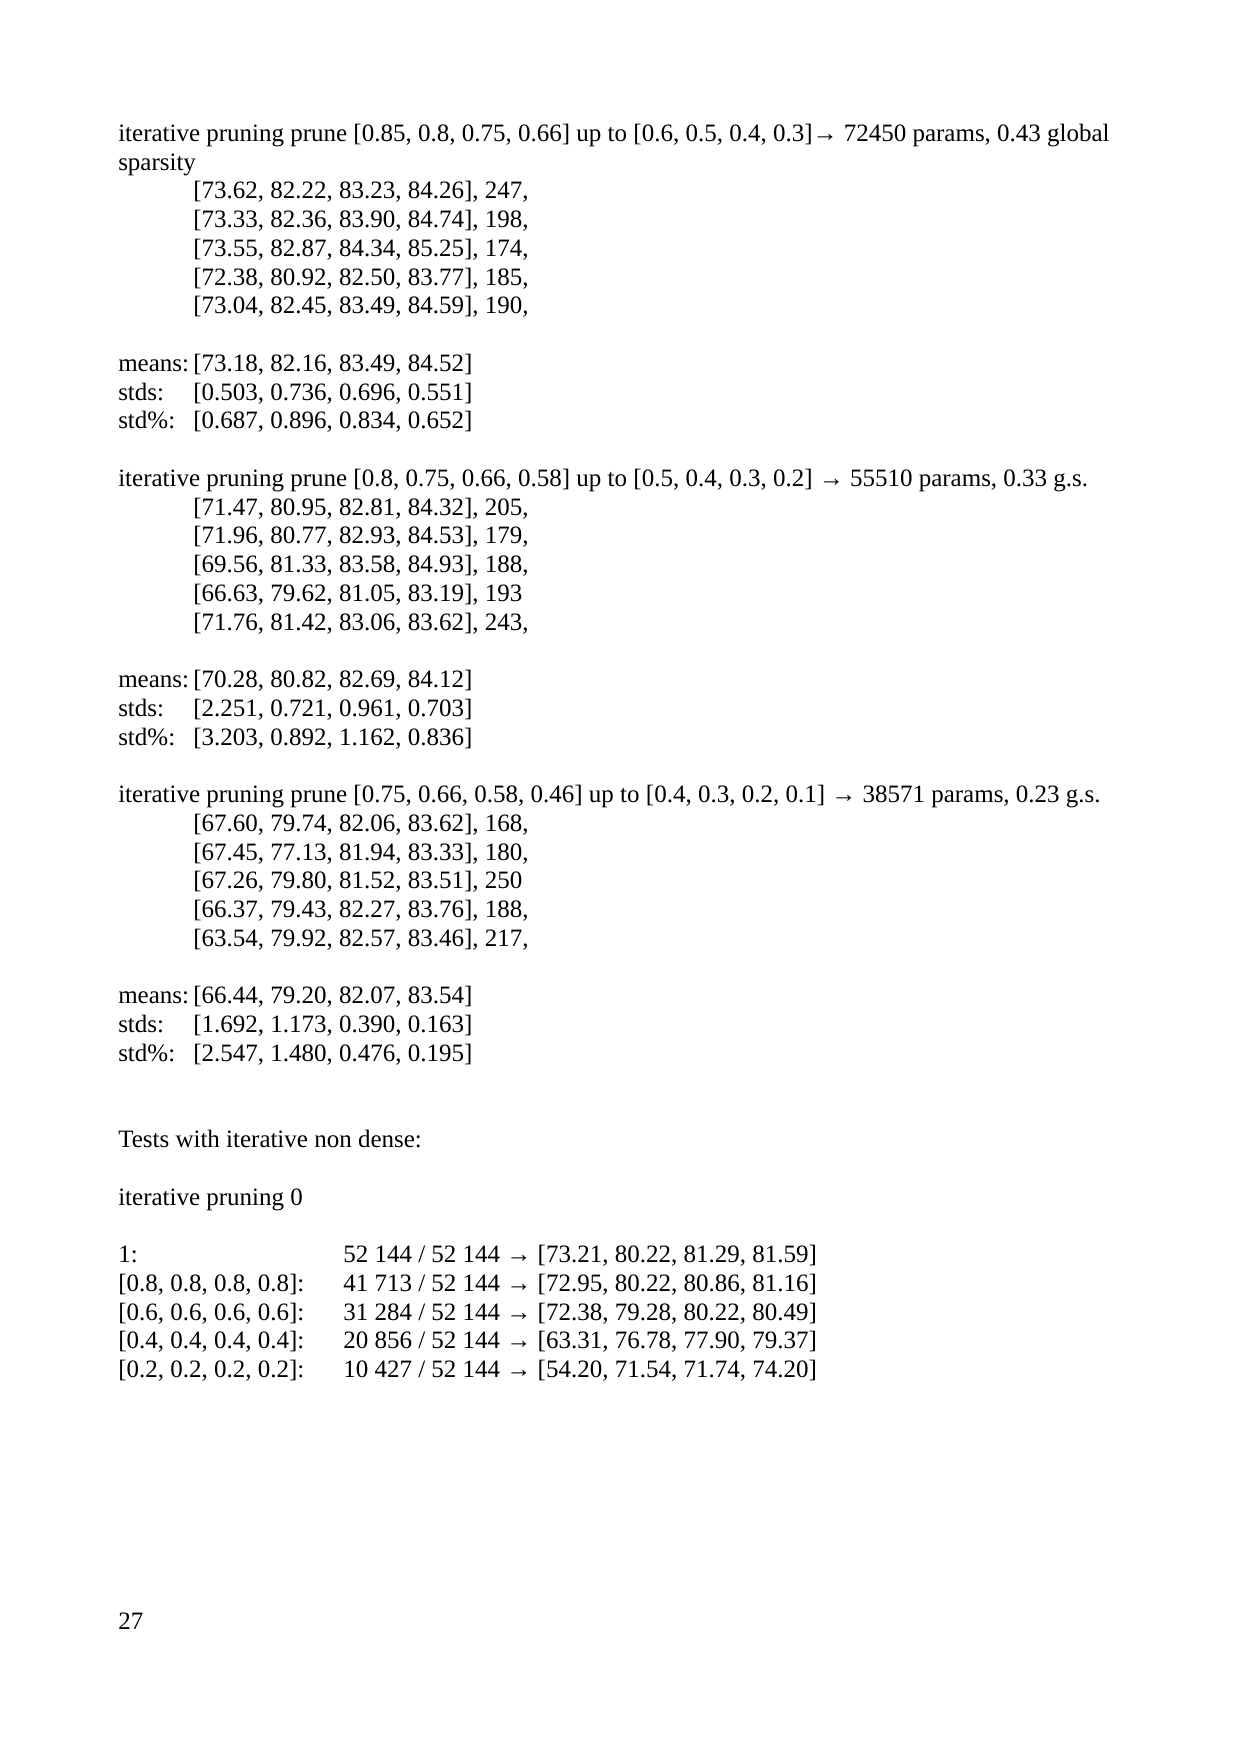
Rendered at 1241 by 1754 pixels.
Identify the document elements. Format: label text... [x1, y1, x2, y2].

text [71.96, 80.77, 82.93, 84.53], 179, [118, 521, 1122, 549]
text [66.37, 79.43, 82.27, 83.76], 188, [118, 894, 1122, 923]
text stds: [0.503, 0.736, 0.696, 0.551] [118, 377, 1122, 406]
text stds: [2.251, 0.721, 0.961, 0.703] [118, 693, 1122, 722]
text std%: [2.547, 1.480, 0.476, 0.195] [118, 1038, 1122, 1067]
text [73.62, 82.22, 83.23, 84.26], 247, [118, 176, 1122, 204]
text [63.54, 79.92, 82.57, 83.46], 217, [118, 923, 1122, 952]
text iterative pruning prune [0.85, 0.8, 0.75, 0.66] up to [0.6, 0.5, 0.4, 0.3]→ 72450 params, 0.43 global sparsity [118, 118, 1122, 176]
text [73.33, 82.36, 83.90, 84.74], 198, [118, 204, 1122, 233]
text std%: [3.203, 0.892, 1.162, 0.836] [118, 722, 1122, 751]
text [71.76, 81.42, 83.06, 83.62], 243, [118, 607, 1122, 636]
text [71.47, 80.95, 82.81, 84.32], 205, [118, 492, 1122, 521]
text [67.45, 77.13, 81.94, 83.33], 180, [118, 837, 1122, 866]
text means: [66.44, 79.20, 82.07, 83.54] [118, 981, 1122, 1009]
text iterative pruning prune [0.75, 0.66, 0.58, 0.46] up to [0.4, 0.3, 0.2, 0.1] → 38571 params, 0.23 g.s. [118, 779, 1122, 808]
text iterative pruning prune [0.8, 0.75, 0.66, 0.58] up to [0.5, 0.4, 0.3, 0.2] → 55510 params, 0.33 g.s. [118, 463, 1122, 492]
text iterative pruning 0 [118, 1182, 1122, 1211]
text [0.8, 0.8, 0.8, 0.8]: 41 713 / 52 144 → [72.95, 80.22, 80.86, 81.16] [118, 1268, 1122, 1297]
text [73.55, 82.87, 84.34, 85.25], 174, [118, 233, 1122, 262]
text [67.26, 79.80, 81.52, 83.51], 250 [118, 866, 1122, 894]
text 1: 52 144 / 52 144 → [73.21, 80.22, 81.29, 81.59] [118, 1239, 1122, 1268]
text [0.4, 0.4, 0.4, 0.4]: 20 856 / 52 144 → [63.31, 76.78, 77.90, 79.37] [118, 1326, 1122, 1354]
text Tests with iterative non dense: [118, 1124, 1122, 1153]
text means: [73.18, 82.16, 83.49, 84.52] [118, 348, 1122, 377]
text std%: [0.687, 0.896, 0.834, 0.652] [118, 406, 1122, 434]
text means: [70.28, 80.82, 82.69, 84.12] [118, 664, 1122, 693]
text [73.04, 82.45, 83.49, 84.59], 190, [118, 291, 1122, 319]
text [66.63, 79.62, 81.05, 83.19], 193 [118, 578, 1122, 607]
text [69.56, 81.33, 83.58, 84.93], 188, [118, 549, 1122, 578]
text [72.38, 80.92, 82.50, 83.77], 185, [118, 262, 1122, 291]
text [0.6, 0.6, 0.6, 0.6]: 31 284 / 52 144 → [72.38, 79.28, 80.22, 80.49] [118, 1297, 1122, 1326]
text [0.2, 0.2, 0.2, 0.2]: 10 427 / 52 144 → [54.20, 71.54, 71.74, 74.20] [118, 1354, 1122, 1383]
text stds: [1.692, 1.173, 0.390, 0.163] [118, 1009, 1122, 1038]
text [67.60, 79.74, 82.06, 83.62], 168, [118, 808, 1122, 837]
